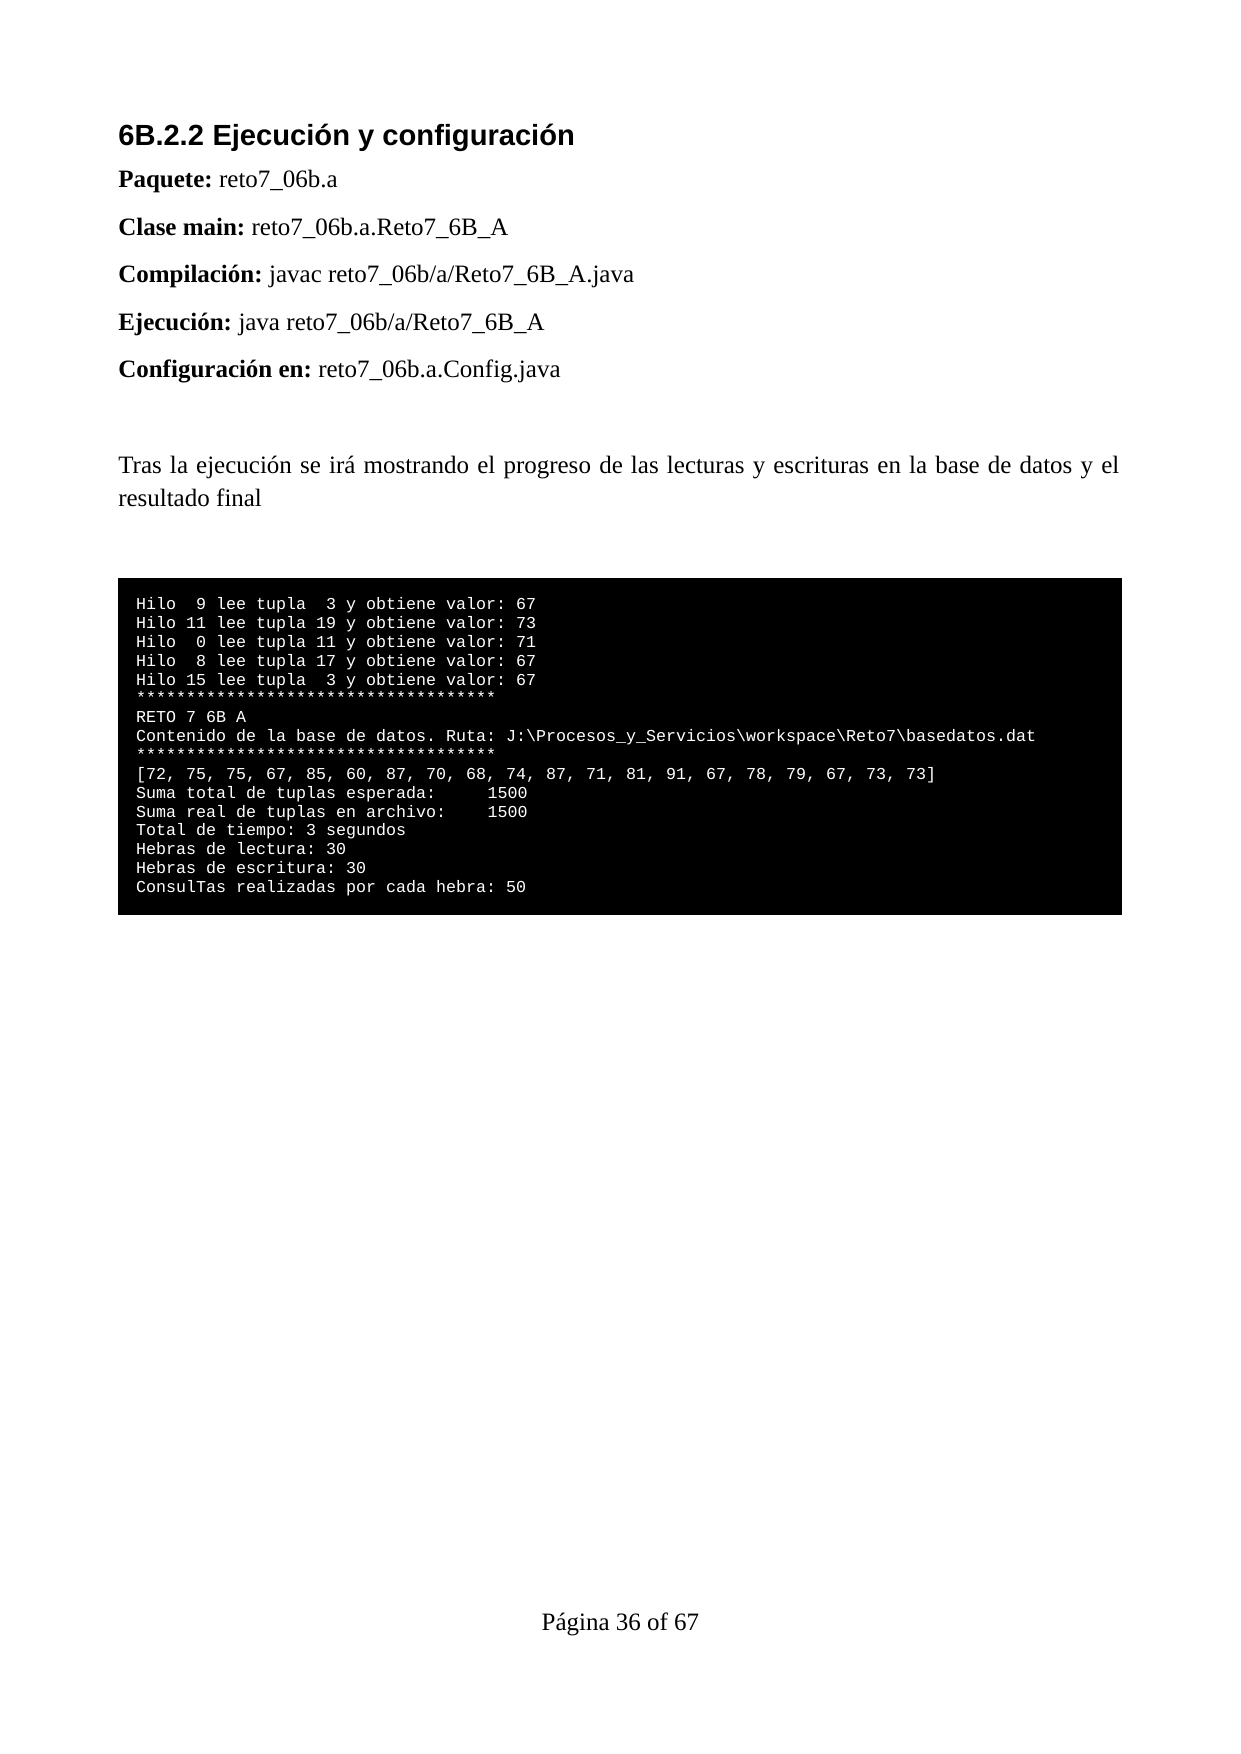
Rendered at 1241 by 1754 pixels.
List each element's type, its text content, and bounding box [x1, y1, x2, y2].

text Total de tiempo: 3 segundos [118, 822, 1122, 841]
text Hebras de escritura: 30 [118, 860, 1122, 878]
text Compilación: javac reto7_06b/a/Reto7_6B_A.java [118, 259, 1122, 288]
text Suma real de tuplas en archivo: 1500 [118, 803, 1122, 822]
text Hilo 8 lee tupla 17 y obtiene valor: 67 [118, 652, 1122, 671]
text Contenido de la base de datos. Ruta: J:\Procesos_y_Servicios\workspace\Reto7\basedatos.dat [118, 728, 1122, 747]
subtitle 6B.2.2 Ejecución y configuración [118, 118, 1122, 152]
text Suma total de tuplas esperada: 1500 [118, 784, 1122, 803]
text Paquete: reto7_06b.a [118, 164, 1122, 193]
text Hilo 9 lee tupla 3 y obtiene valor: 67 [118, 578, 1122, 614]
text Hilo 11 lee tupla 19 y obtiene valor: 73 [118, 614, 1122, 633]
text ************************************ [118, 690, 1122, 709]
text Hilo 0 lee tupla 11 y obtiene valor: 71 [118, 633, 1122, 652]
text Ejecución: java reto7_06b/a/Reto7_6B_A [118, 307, 1122, 336]
text ************************************ [118, 747, 1122, 765]
text RETO 7 6B A [118, 709, 1122, 728]
text Hilo 15 lee tupla 3 y obtiene valor: 67 [118, 671, 1122, 690]
text Hebras de lectura: 30 [118, 841, 1122, 860]
text [72, 75, 75, 67, 85, 60, 87, 70, 68, 74, 87, 71, 81, 91, 67, 78, 79, 67, 73, 73] [118, 765, 1122, 784]
text Configuración en: reto7_06b.a.Config.java [118, 354, 1122, 383]
text Clase main: reto7_06b.a.Reto7_6B_A [118, 212, 1122, 241]
text Tras la ejecución se irá mostrando el progreso de las lecturas y escrituras en la base de datos y el resultado final [118, 450, 1122, 512]
text ConsulTas realizadas por cada hebra: 50 [118, 878, 1122, 915]
